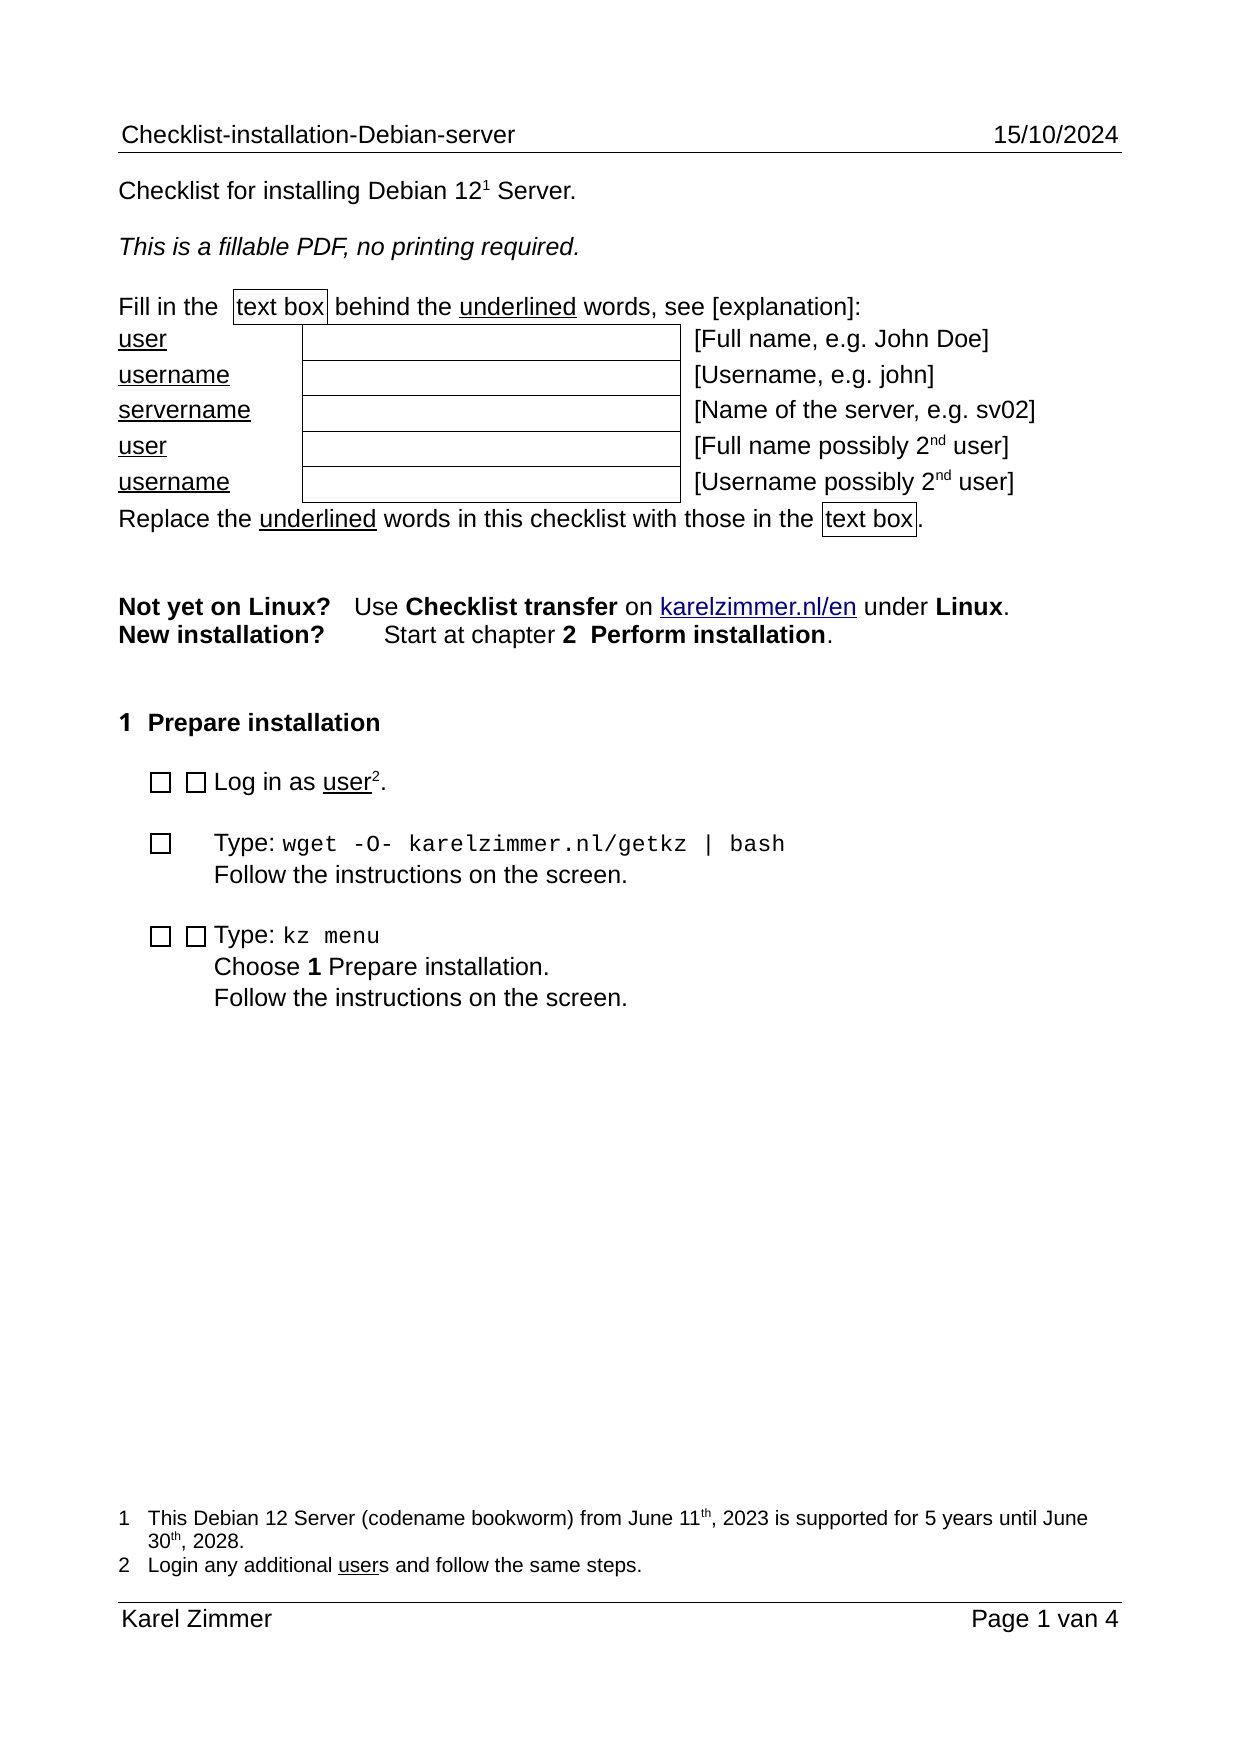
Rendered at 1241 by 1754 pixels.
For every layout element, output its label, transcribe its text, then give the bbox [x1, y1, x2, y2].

table_cell Type: wget -O- karelzimmer.nl/getkz | bash [213, 828, 1122, 859]
text [Full name, e.g. John Doe] [681, 324, 1122, 360]
table_cell [213, 798, 1122, 828]
table_cell Choose 1 Prepare installation. [213, 952, 1122, 982]
text USERName [118, 466, 302, 502]
text USERname [118, 360, 302, 395]
text user [118, 324, 302, 360]
table_cell [177, 890, 213, 920]
text Not yet on Linux? Use Checklist transfer on karelzimmer.nl/en under Linux. [118, 593, 1122, 621]
text . [917, 502, 1122, 537]
text USER [118, 431, 302, 466]
text This Debian 12 Server (codename bookworm) from June 11th, 2023 is supported for 5 years until June 30th, 2028. [118, 1506, 1122, 1553]
text [Name of the server, e.g. sv02] [681, 395, 1122, 431]
text This is a fillable PDF, no printing required. [118, 233, 1122, 261]
text [Username, e.g. john] [681, 360, 1122, 395]
table_cell [142, 952, 177, 982]
table_cell [118, 983, 142, 1013]
table_cell [142, 920, 177, 952]
table_header [142, 767, 177, 797]
table_cell [142, 890, 177, 920]
table_cell [142, 798, 177, 828]
table_cell Follow the instructions on the screen. [213, 860, 1122, 890]
text [Username possibly 2nd user] [681, 466, 1122, 502]
table_cell [118, 798, 142, 828]
text behind the underlined words, see [explanation]: [328, 289, 1122, 324]
table_cell [177, 860, 213, 890]
table_cell [142, 828, 177, 859]
text Replace the underlined words in this checklist with those in the [118, 502, 822, 537]
table_cell [142, 983, 177, 1013]
text Fill in the [118, 289, 233, 324]
table_cell [118, 890, 142, 920]
table_cell [118, 828, 142, 859]
table_header [118, 767, 142, 797]
table_cell [177, 828, 213, 859]
text servERNAme [118, 395, 302, 431]
table_cell [177, 952, 213, 982]
table_cell [213, 890, 1122, 920]
text Checklist for installing Debian 12 Server. [118, 177, 1122, 205]
table_cell Type: kz menu [213, 920, 1122, 952]
table_header [177, 767, 213, 797]
text New installation? Start at chapter 2 Perform installation. [118, 621, 1122, 649]
text text box [823, 503, 916, 536]
table_cell [118, 952, 142, 982]
text [Full name possibly 2nd user] [681, 431, 1122, 466]
list Prepare installation [118, 705, 1122, 739]
table_cell [177, 798, 213, 828]
text text box [234, 290, 327, 324]
table_header Log in as USER. [213, 767, 1122, 797]
table_cell [118, 920, 142, 952]
table_cell [177, 920, 213, 952]
table_cell Follow the instructions on the screen. [213, 983, 1122, 1013]
table_cell [118, 860, 142, 890]
table_cell [177, 983, 213, 1013]
table_cell [142, 860, 177, 890]
